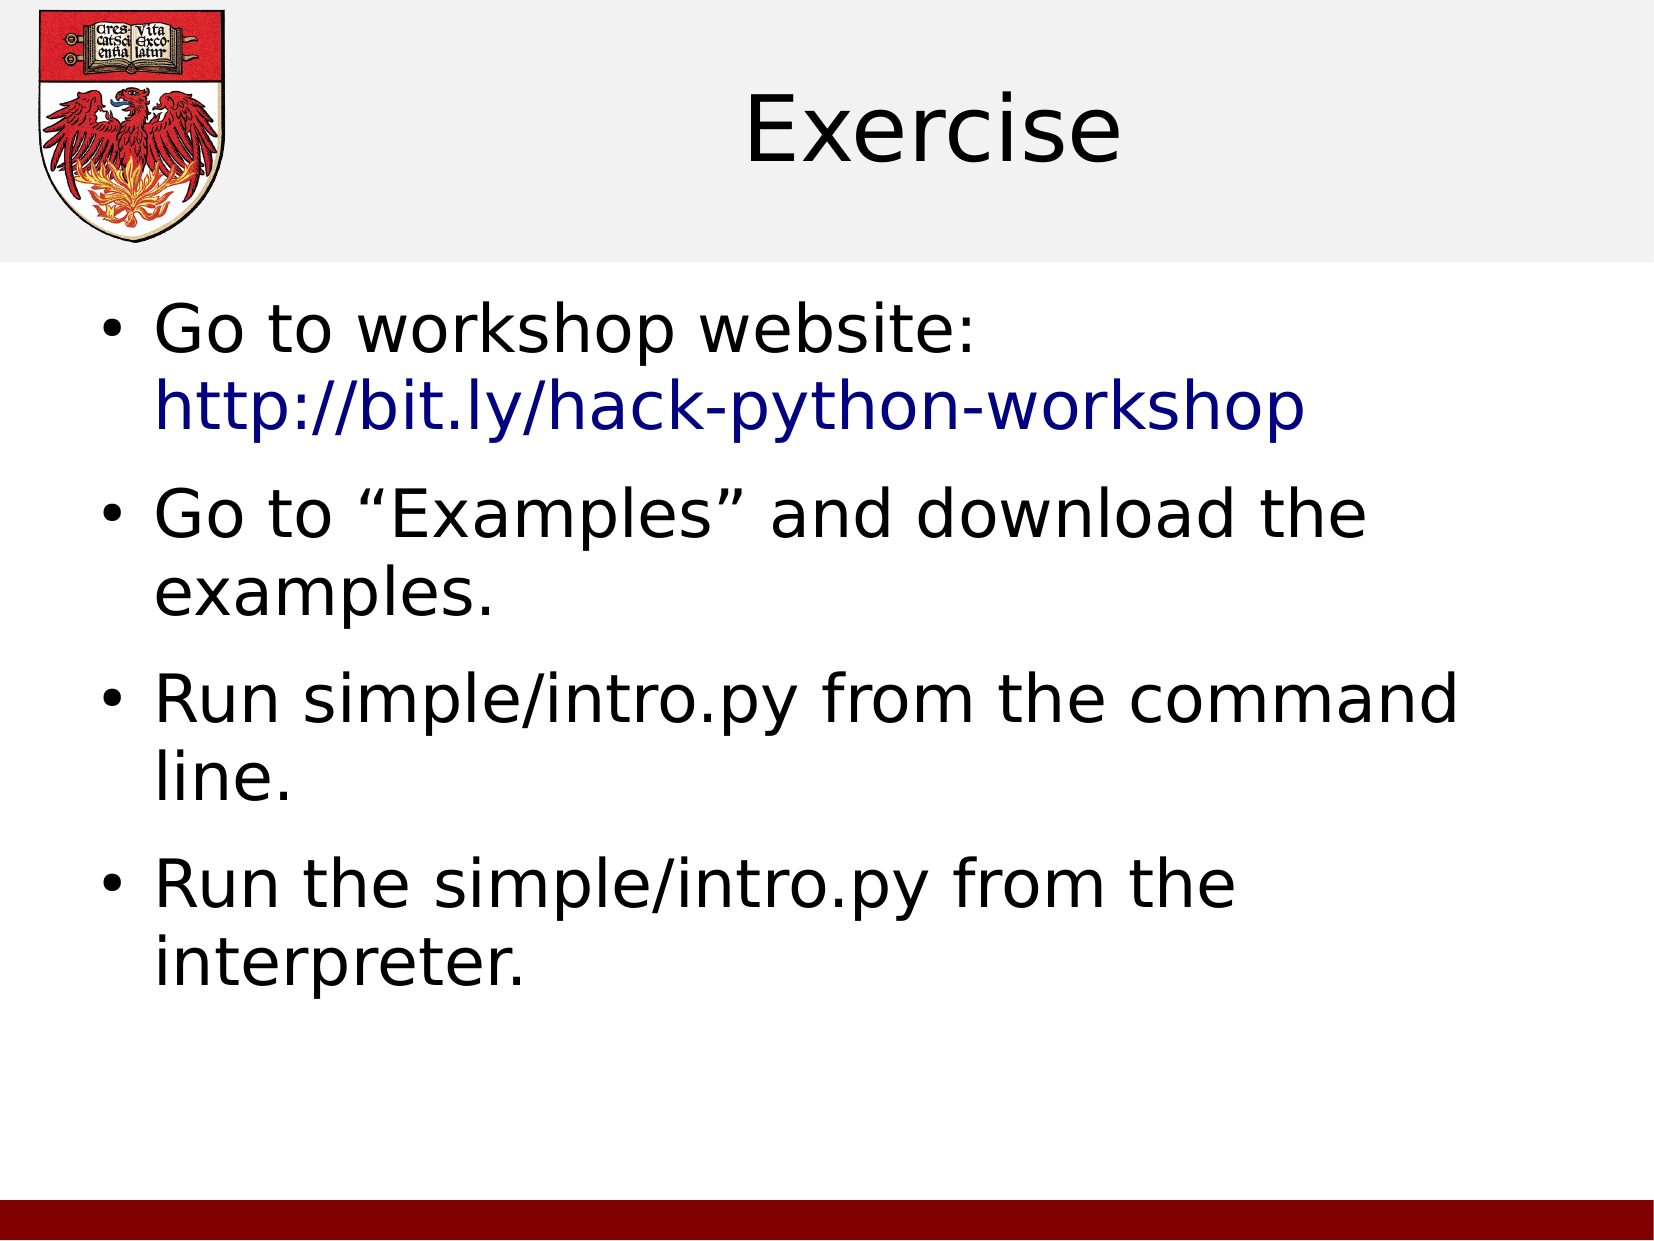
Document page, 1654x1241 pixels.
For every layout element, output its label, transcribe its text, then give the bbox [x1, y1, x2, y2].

list Go to workshop website: http://bit.ly/hack-python-workshop Go to “Examples” and download the examples. Run simple/intro.py from the command line. Run the simple/intro.py from the interpreter. [82, 290, 1571, 1010]
title Exercise [298, 25, 1570, 233]
picture [37, 9, 226, 244]
